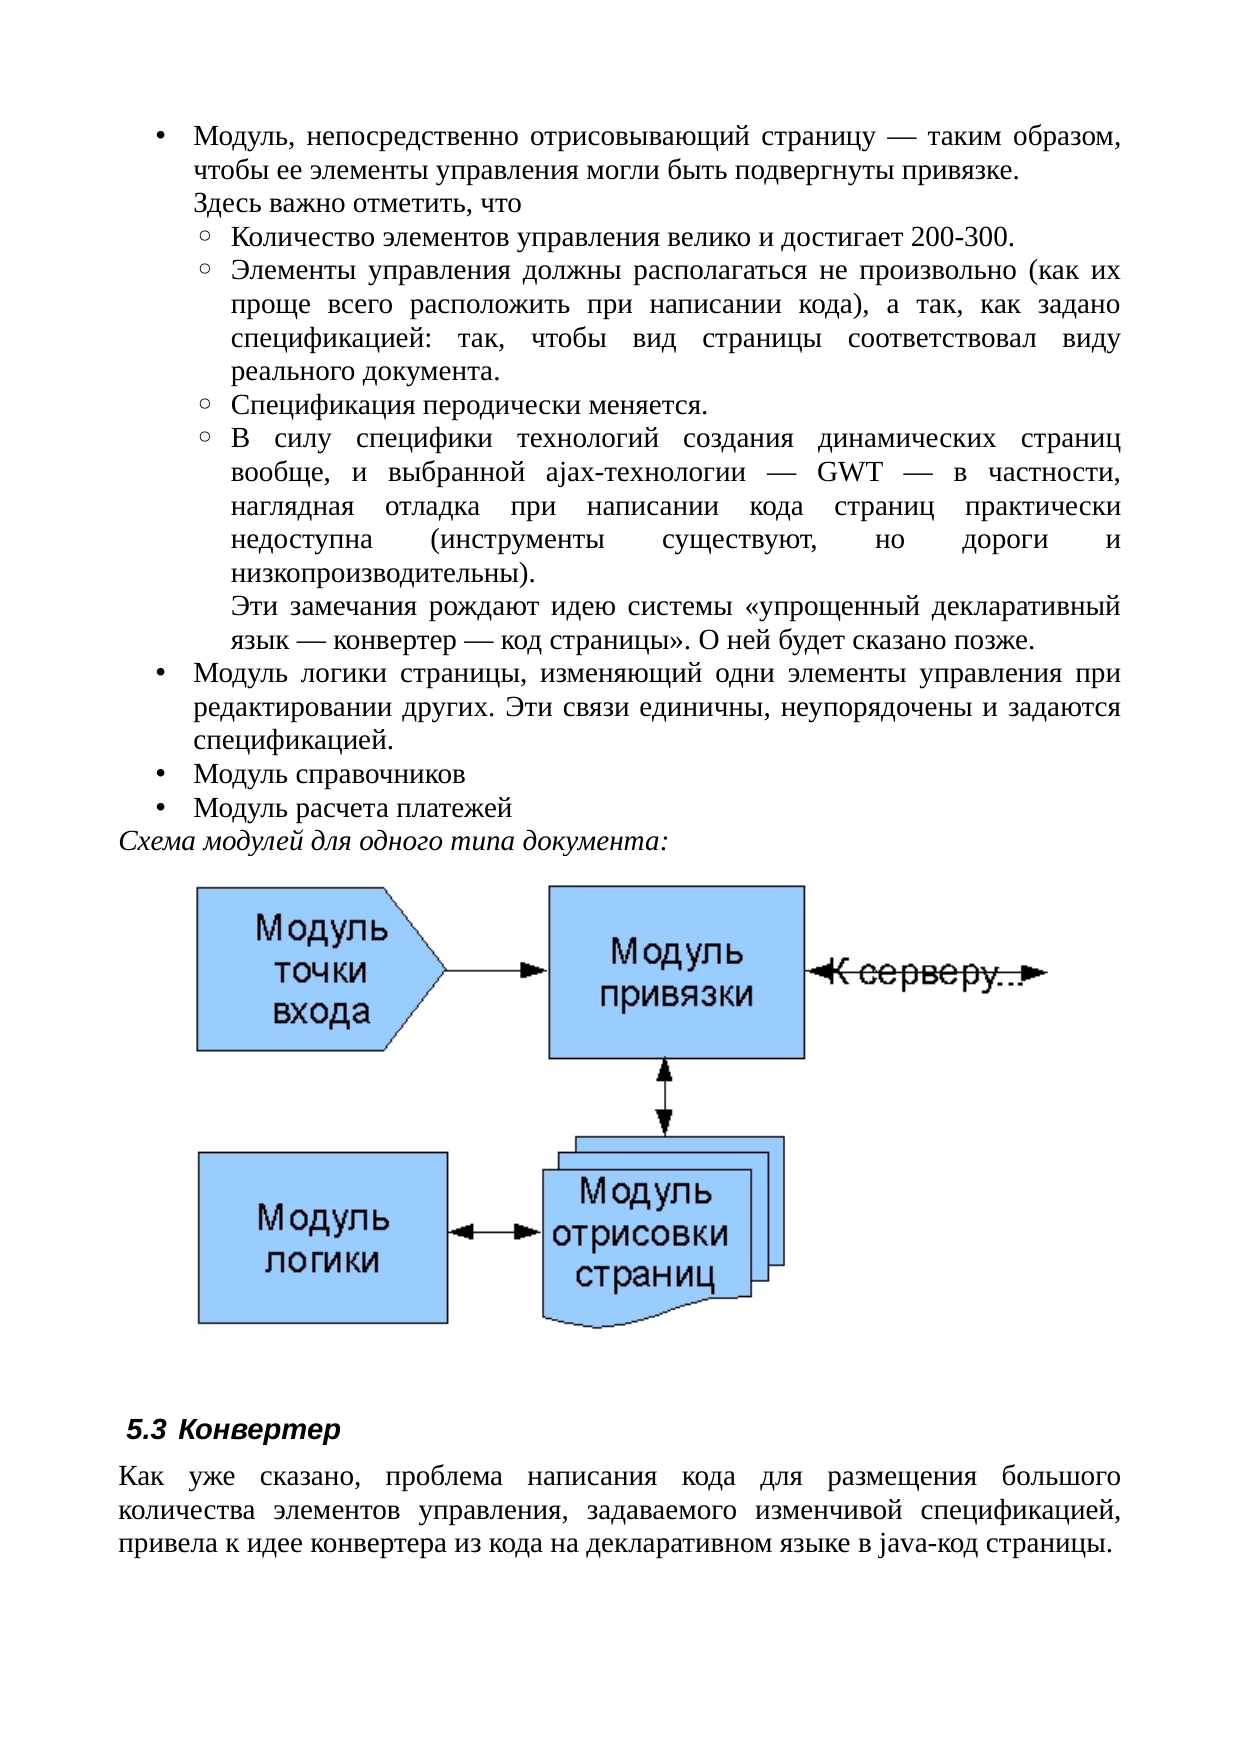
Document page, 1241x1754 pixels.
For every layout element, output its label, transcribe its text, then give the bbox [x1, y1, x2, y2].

list Эти замечания рождают идею системы «упрощенный декларативный язык — конвертер — код страницы». О ней будет сказано позже. [193, 588, 1122, 655]
text Как уже сказано, проблема написания кода для размещения большого количества элементов управления, задаваемого изменчивой спецификацией, привела к идее конвертера из кода на декларативном языке в java-код страницы. [118, 1458, 1122, 1559]
text Схема модулей для одного типа документа: [118, 823, 1122, 857]
list Модуль, непосредственно отрисовывающий страницу — таким образом, чтобы ее элементы управления могли быть подвергнуты привязке. [156, 118, 1122, 185]
list Элементы управления должны располагаться не произвольно (как их проще всего расположить при написании кода), а так, как задано спецификацией: так, чтобы вид страницы соответствовал виду реального документа. [193, 252, 1122, 387]
list Количество элементов управления велико и достигает 200-300. [193, 219, 1122, 252]
list Модуль расчета платежей [156, 790, 1122, 823]
picture [167, 856, 1073, 1354]
list Здесь важно отметить, что [156, 185, 1122, 219]
list В силу специфики технологий создания динамических страниц вообще, и выбранной ajax-технологии — GWT — в частности, наглядная отладка при написании кода страниц практически недоступна (инструменты существуют, но дороги и низкопроизводительны). [193, 420, 1122, 588]
list Модуль справочников [156, 756, 1122, 790]
subtitle Конвертер [118, 1412, 1122, 1446]
list Спецификация перодически меняется. [193, 387, 1122, 420]
list Модуль логики страницы, изменяющий одни элементы управления при редактировании других. Эти связи единичны, неупорядочены и задаются спецификацией. [156, 655, 1122, 756]
